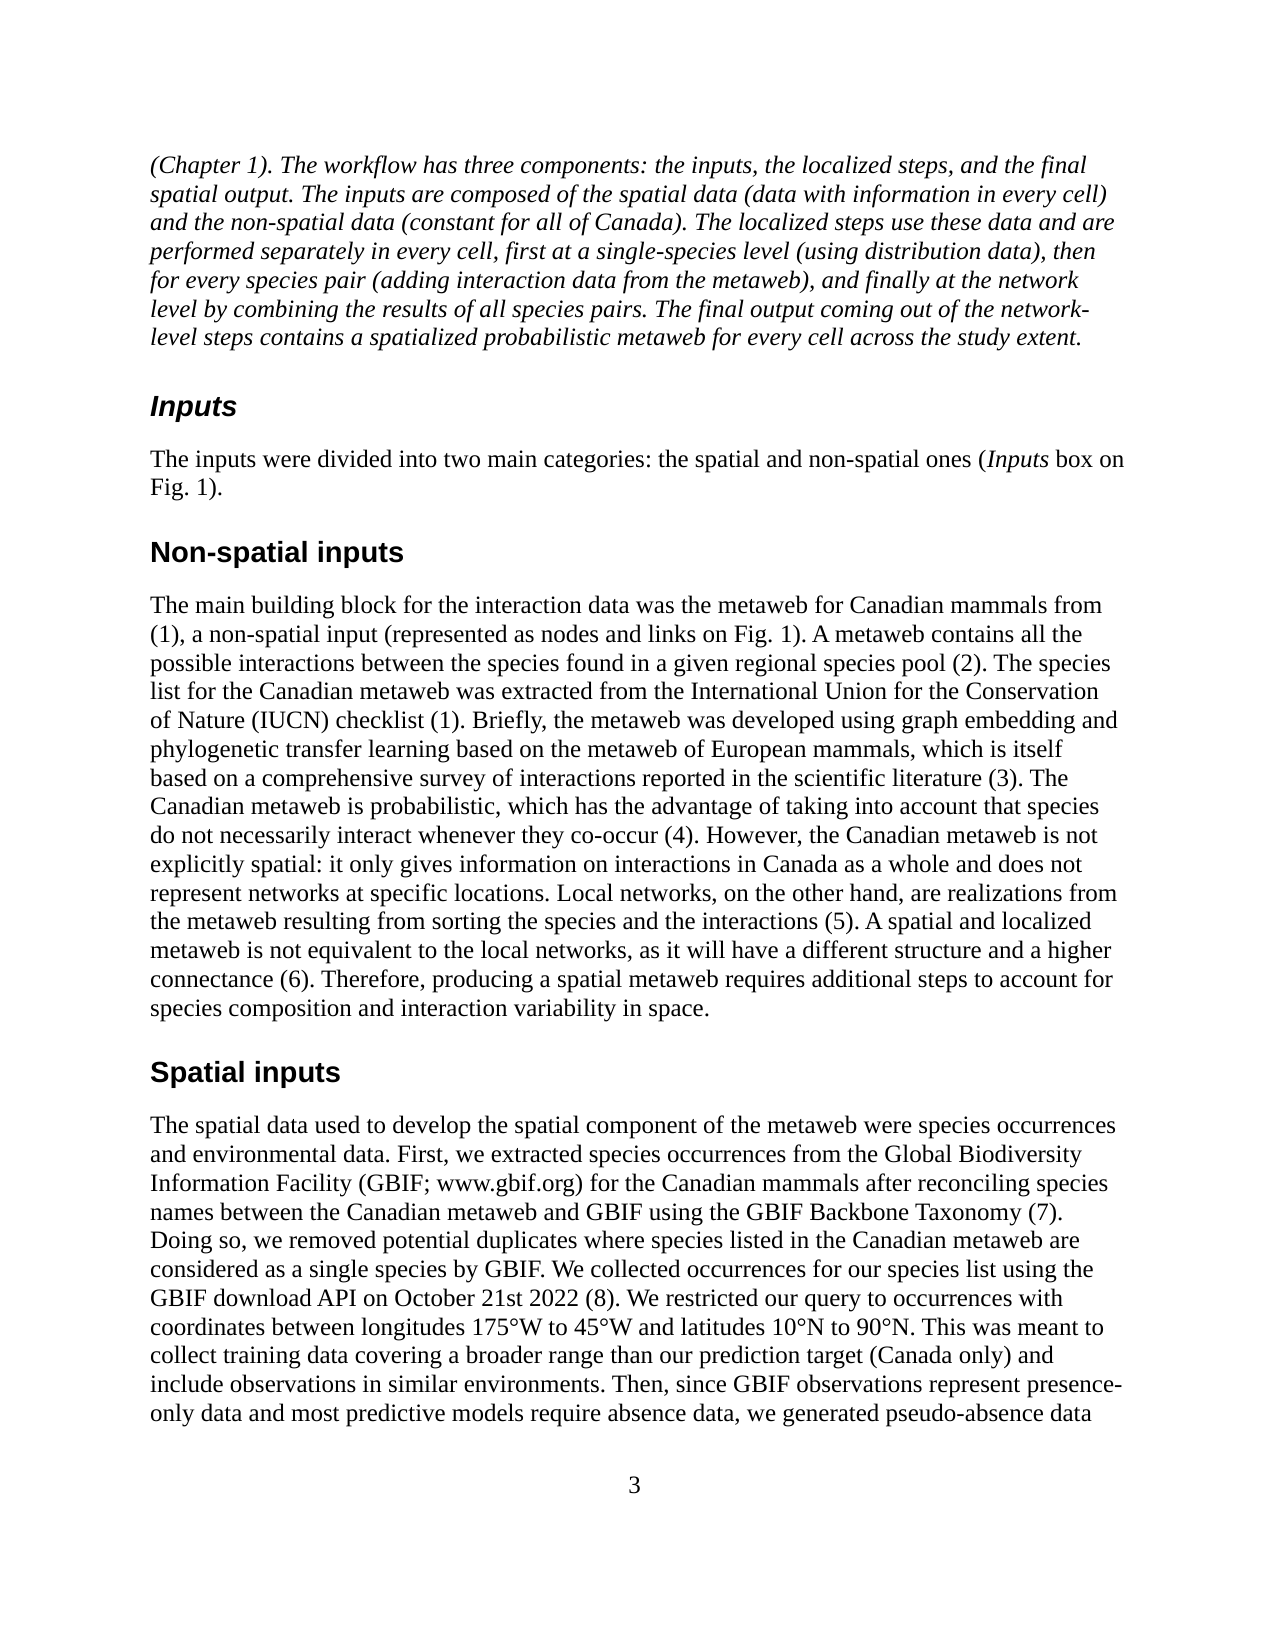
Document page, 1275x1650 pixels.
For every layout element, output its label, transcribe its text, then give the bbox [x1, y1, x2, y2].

text The spatial data used to develop the spatial component of the metaweb were species occurrences and environmental data. First, we extracted species occurrences from the Global Biodiversity Information Facility (GBIF; www.gbif.org) for the Canadian mammals after reconciling species names between the Canadian metaweb and GBIF using the GBIF Backbone Taxonomy (7). Doing so, we removed potential duplicates where species listed in the Canadian metaweb are considered as a single species by GBIF. We collected occurrences for our species list using the GBIF download API on October 21st 2022 (8). We restricted our query to occurrences with coordinates between longitudes 175°W to 45°W and latitudes 10°N to 90°N. This was meant to collect training data covering a broader range than our prediction target (Canada only) and include observations in similar environments. Then, since GBIF observations represent presence-only data and most predictive models require absence data, we generated pseudo-absence data [150, 1110, 1125, 1427]
subtitle Inputs [150, 389, 1125, 422]
subtitle Non-spatial inputs [150, 535, 1125, 569]
text (Chapter 1). The workflow has three components: the inputs, the localized steps, and the final spatial output. The inputs are composed of the spatial data (data with information in every cell) and the non-spatial data (constant for all of Canada). The localized steps use these data and are performed separately in every cell, first at a single-species level (using distribution data), then for every species pair (adding interaction data from the metaweb), and finally at the network level by combining the results of all species pairs. The final output coming out of the network-level steps contains a spatialized probabilistic metaweb for every cell across the study extent. [150, 150, 1125, 351]
text The main building block for the interaction data was the metaweb for Canadian mammals from (1), a non-spatial input (represented as nodes and links on Fig. 1). A metaweb contains all the possible interactions between the species found in a given regional species pool (2). The species list for the Canadian metaweb was extracted from the International Union for the Conservation of Nature (IUCN) checklist (1). Briefly, the metaweb was developed using graph embedding and phylogenetic transfer learning based on the metaweb of European mammals, which is itself based on a comprehensive survey of interactions reported in the scientific literature (3). The Canadian metaweb is probabilistic, which has the advantage of taking into account that species do not necessarily interact whenever they co-occur (4). However, the Canadian metaweb is not explicitly spatial: it only gives information on interactions in Canada as a whole and does not represent networks at specific locations. Local networks, on the other hand, are realizations from the metaweb resulting from sorting the species and the interactions (5). A spatial and localized metaweb is not equivalent to the local networks, as it will have a different structure and a higher connectance (6). Therefore, producing a spatial metaweb requires additional steps to account for species composition and interaction variability in space. [150, 590, 1125, 1021]
subtitle Spatial inputs [150, 1055, 1125, 1089]
text The inputs were divided into two main categories: the spatial and non-spatial ones (Inputs box on Fig. 1). [150, 444, 1125, 501]
